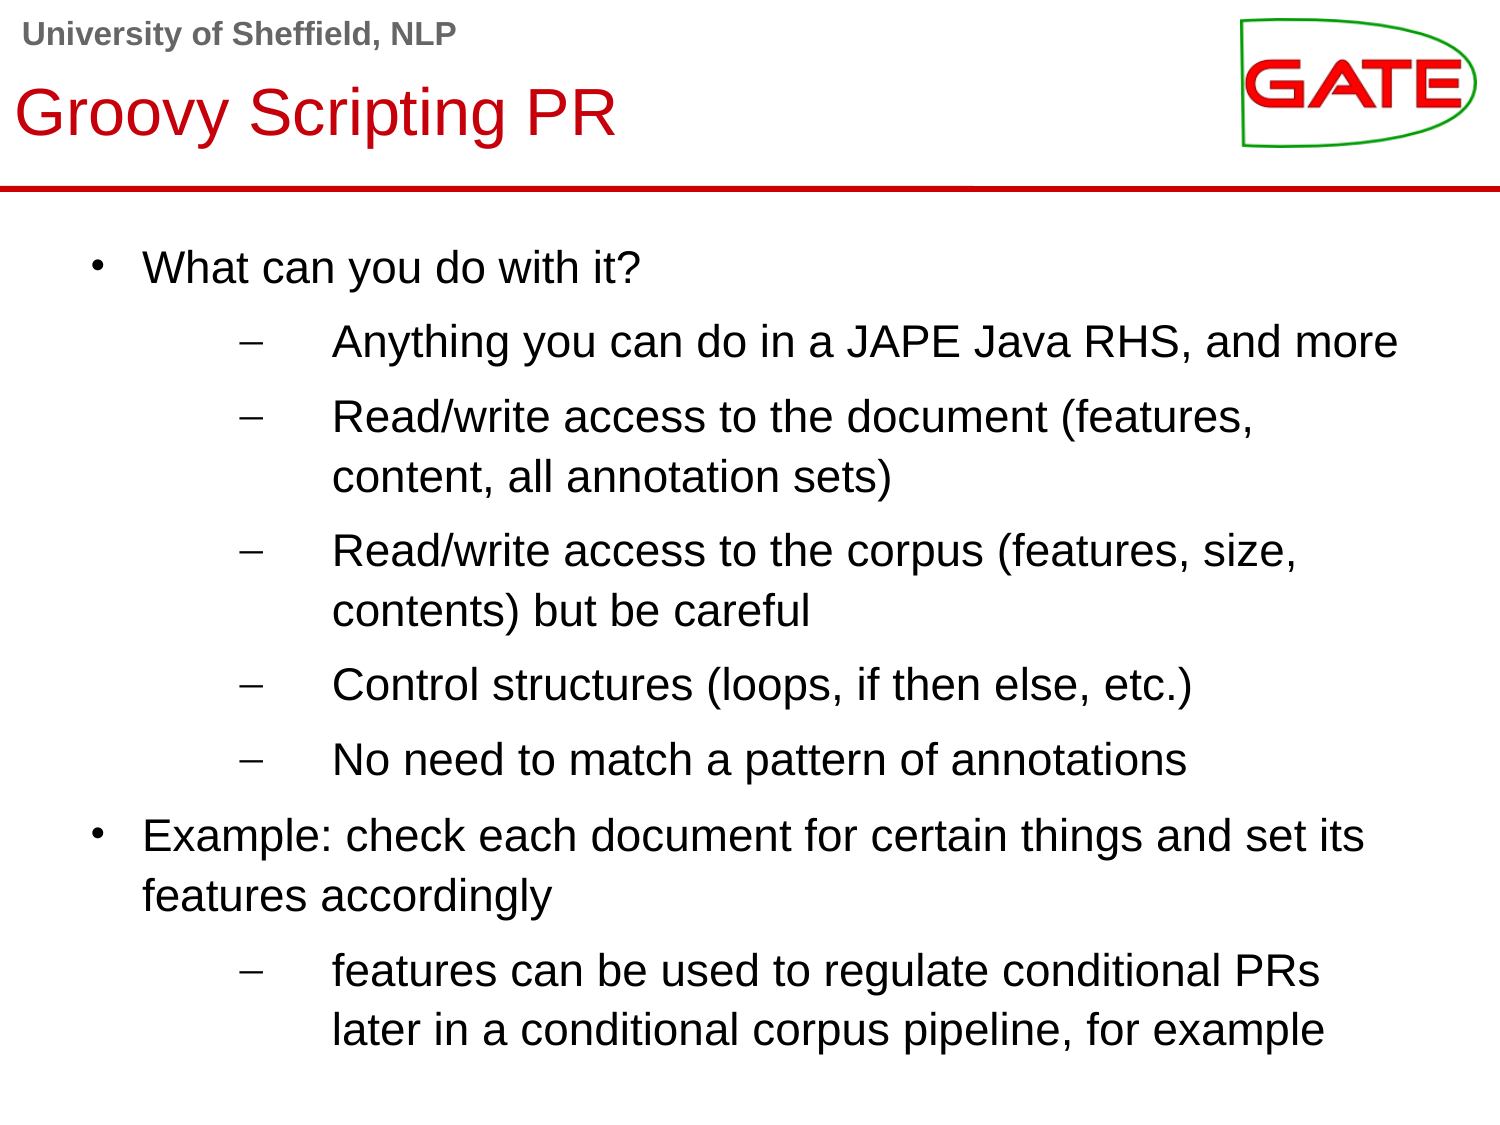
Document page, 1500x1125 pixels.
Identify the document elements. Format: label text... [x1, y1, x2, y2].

picture [1240, 18, 1477, 148]
list What can you do with it? Anything you can do in a JAPE Java RHS, and more Read/write access to the document (features, content, all annotation sets) Read/write access to the corpus (features, size, contents) but be careful Control structures (loops, if then else, etc.) No need to match a pattern of annotations Example: check each document for certain things and set its features accordingly features can be used to regulate conditional PRs later in a conditional corpus pipeline, for example [75, 224, 1415, 1123]
title Groovy Scripting PR [0, 4, 1239, 214]
